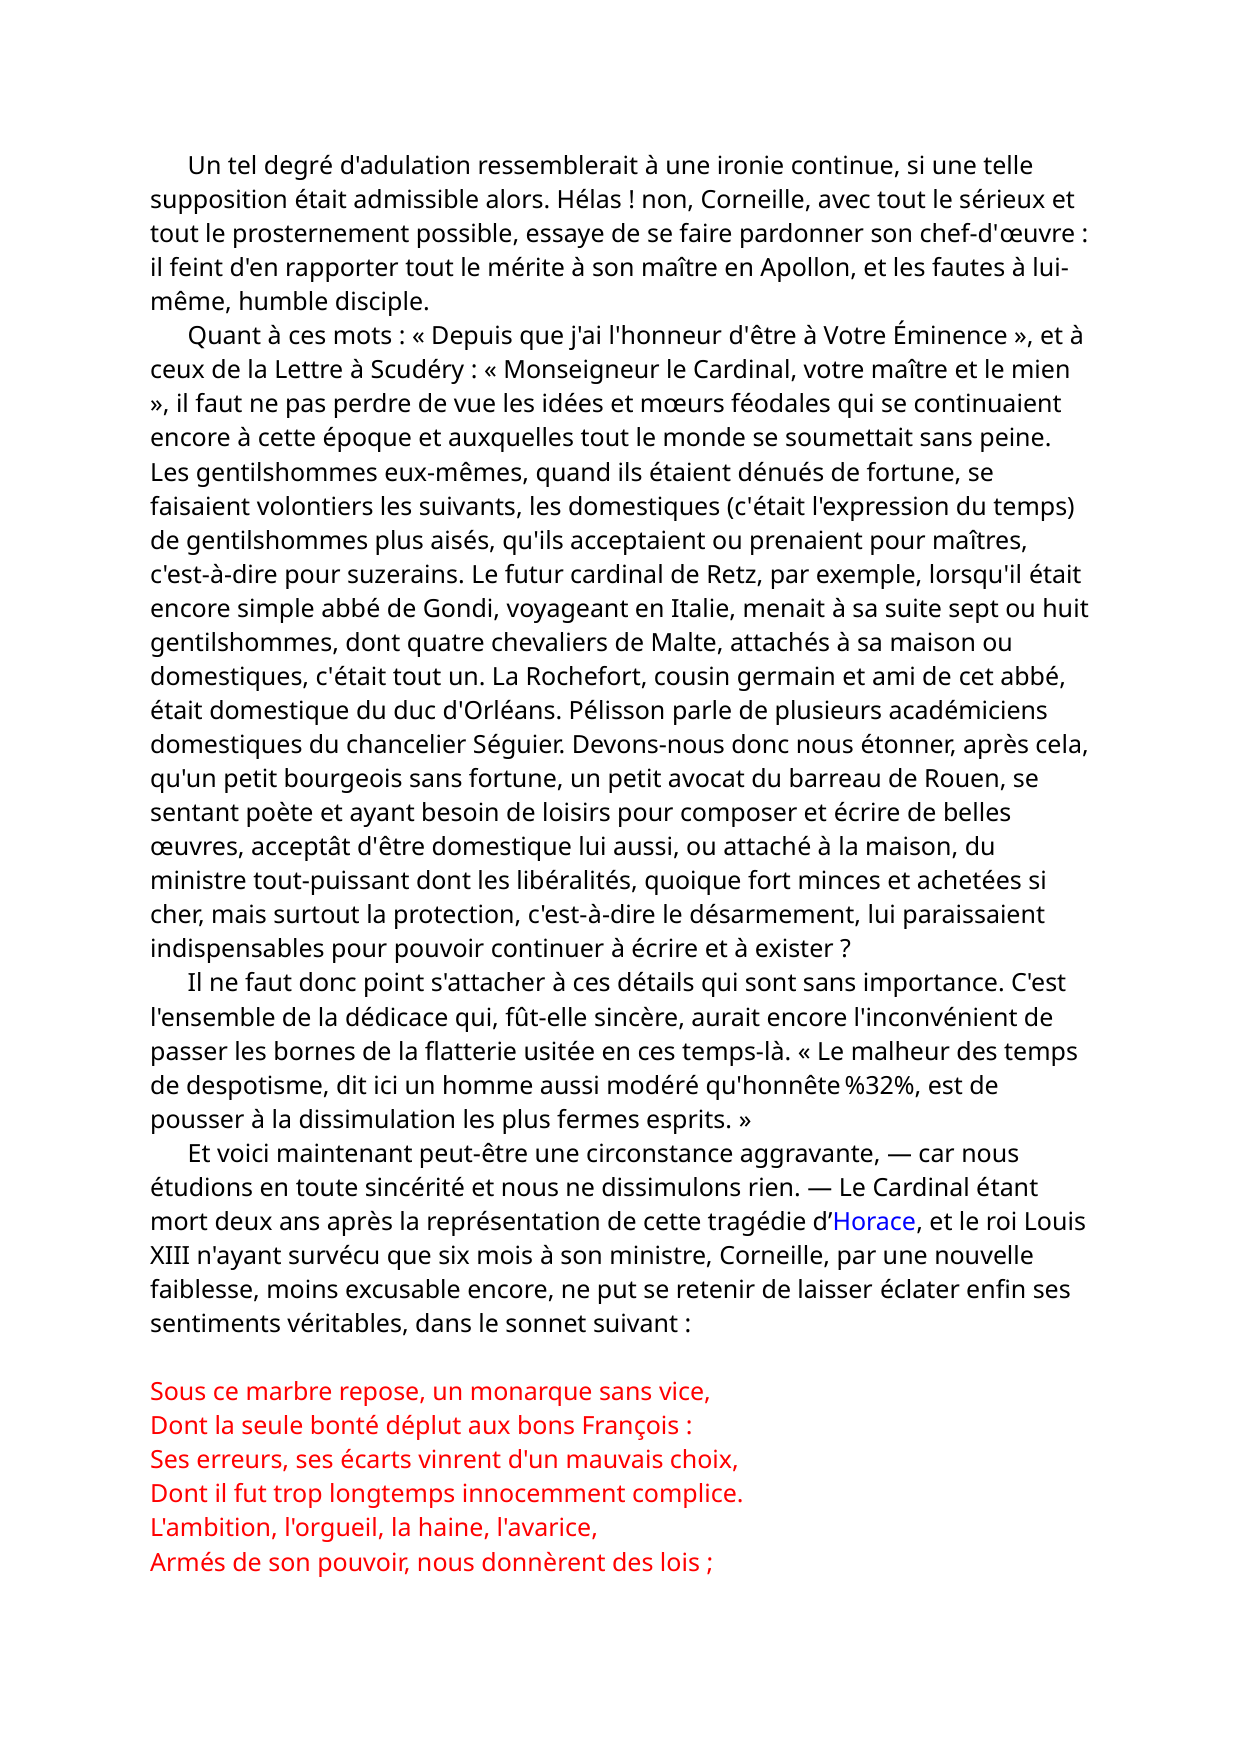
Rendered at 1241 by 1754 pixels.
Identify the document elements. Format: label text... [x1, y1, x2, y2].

text Quant à ces mots : « Depuis que j'ai l'honneur d'être à Votre Éminence », et à ceux de la Lettre à Scudéry : « Monseigneur le Cardinal, votre maître et le mien », il faut ne pas perdre de vue les idées et mœurs féodales qui se continuaient encore à cette époque et auxquelles tout le monde se sou­mettait sans peine. Les gentilshommes eux-mêmes, quand ils étaient dénués de fortune, se faisaient volontiers les suivants, les domestiques (c'était l'ex­pression du temps) de gentilshommes plus aisés, qu'ils acceptaient ou prenaient pour maîtres, c'est-à-dire pour suzerains. Le futur cardinal de Retz, par exemple, lorsqu'il était encore simple abbé de Gondi, voyageant en Italie, menait à sa suite sept ou huit gentilshommes, dont quatre chevaliers de Malte, attachés à sa maison ou domestiques, c'était tout un. La Rochefort, cousin germain et ami de cet abbé, était domestique du duc d'Orléans. Pélisson parle de plusieurs académiciens domestiques du chancelier Séguier. Devons-nous donc nous étonner, après cela, qu'un petit bourgeois sans fortune, un petit avocat du barreau de Rouen, se sentant poète et ayant besoin de loisirs pour composer et écrire de belles œuvres, acceptât d'être domestique lui aussi, ou attaché à la maison, du ministre tout-puissant dont les libéralités, quoique fort minces et achetées si cher, mais surtout la protection, c'est-à-dire le désarmement, lui paraissaient indispen­sables pour pouvoir continuer à écrire et à exister ? [150, 318, 1091, 965]
text Et voici maintenant peut-être une circonstance aggravante, — car nous étudions en toute sincérité et nous ne dissimulons rien. — Le Cardinal étant mort deux ans après la représentation de cette tragédie d’Horace, et le roi Louis XIII n'ayant survécu que six mois à son ministre, Corneille, par une nouvelle faiblesse, moins excusable encore, ne put se retenir de laisser éclater enfin ses sentiments véritables, dans le sonnet suivant : [150, 1135, 1091, 1340]
text Dont la seule bonté déplut aux bons François : [150, 1408, 1091, 1442]
text Sous ce marbre repose, un monarque sans vice, [150, 1374, 1091, 1408]
text Il ne faut donc point s'attacher à ces détails qui sont sans importance. C'est l'ensemble de la dédi­cace qui, fût-elle sincère, aurait encore l'inconvé­nient de passer les bornes de la flatterie usitée en ces temps-là. « Le malheur des temps de despotisme, dit ici un homme aussi modéré qu'honnête %32%, est de pousser à la dissimulation les plus fermes esprits. » [150, 965, 1091, 1135]
text Dont il fut trop longtemps innocemment complice. [150, 1476, 1091, 1510]
text L'ambition, l'orgueil, la haine, l'avarice, [150, 1510, 1091, 1544]
text Armés de son pouvoir, nous donnèrent des lois ; [150, 1544, 1091, 1578]
text Ses erreurs, ses écarts vinrent d'un mauvais choix, [150, 1442, 1091, 1476]
text Un tel degré d'adulation ressemblerait à une ironie continue, si une telle supposition était ad­missible alors. Hélas ! non, Corneille, avec tout le sé­rieux et tout le prosternement possible, essaye de se faire pardonner son chef-d'œuvre : il feint d'en rap­porter tout le mérite à son maître en Apollon, et les fautes à lui-même, humble disciple. [150, 148, 1091, 318]
